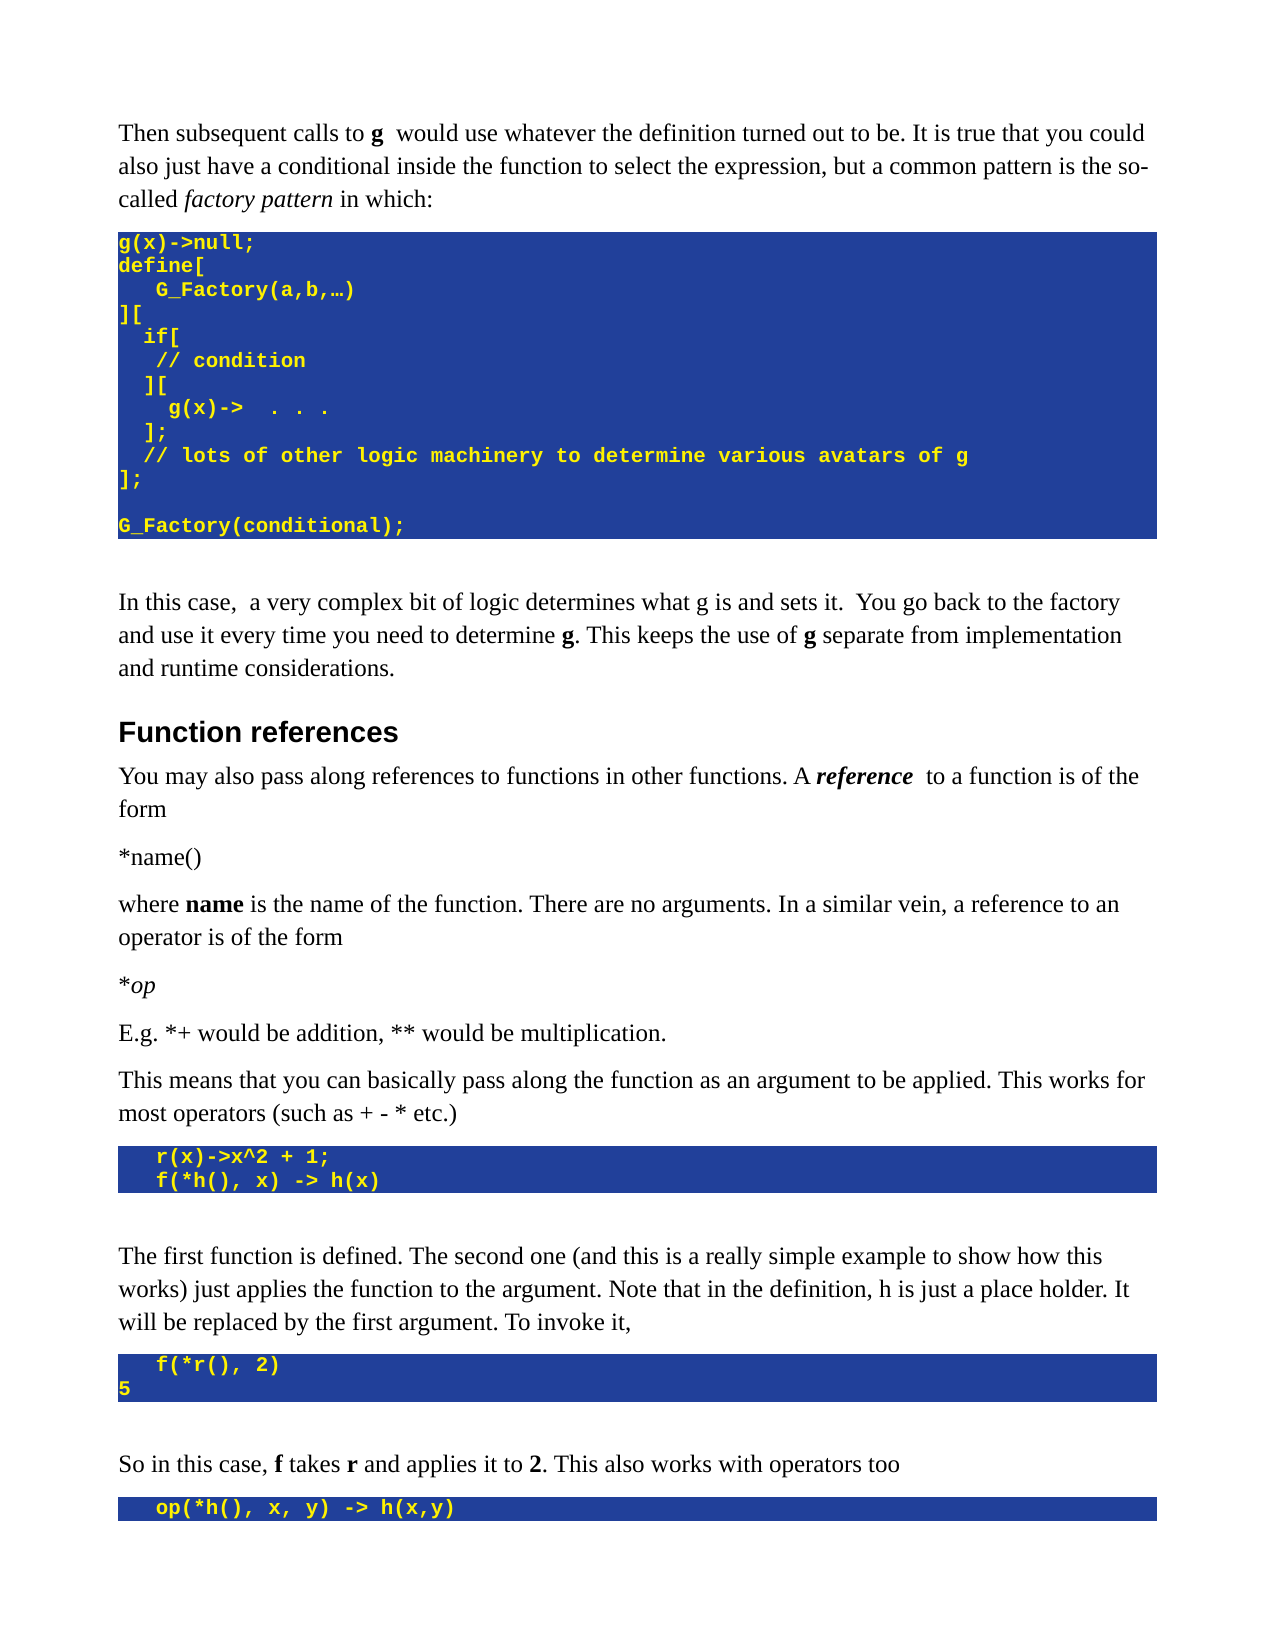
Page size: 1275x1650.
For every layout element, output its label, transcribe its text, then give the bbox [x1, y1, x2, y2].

text *name() [118, 842, 1157, 871]
text G_Factory(conditional); [118, 516, 1157, 539]
text where name is the name of the function. There are no arguments. In a similar vein, a reference to an operator is of the form [118, 889, 1157, 951]
text ]; [118, 421, 1157, 444]
text You may also pass along references to functions in other functions. A reference to a function is of the form [118, 761, 1157, 823]
text The first function is defined. The second one (and this is a really simple example to show how this works) just applies the function to the argument. Note that in the definition, h is just a place holder. It will be replaced by the first argument. To invoke it, [118, 1241, 1157, 1336]
text f(*r(), 2) [118, 1354, 1157, 1378]
text f(*h(), x) -> h(x) [118, 1169, 1157, 1193]
subtitle Function references [118, 715, 1157, 749]
text *op [118, 970, 1157, 999]
text ][ [118, 374, 1157, 397]
text G_Factory(a,b,…) [118, 279, 1157, 303]
text g(x)-> . . . [118, 397, 1157, 421]
text So in this case, f takes r and applies it to 2. This also works with operators too [118, 1449, 1157, 1478]
text E.g. *+ would be addition, ** would be multiplication. [118, 1018, 1157, 1046]
text g(x)->null; [118, 232, 1157, 255]
text // lots of other logic machinery to determine various avatars of g [118, 444, 1157, 468]
text ][ [118, 303, 1157, 326]
text ]; [118, 468, 1157, 492]
text if[ [118, 326, 1157, 350]
text op(*h(), x, y) -> h(x,y) [118, 1497, 1157, 1521]
text // condition [118, 350, 1157, 374]
text Then subsequent calls to g would use whatever the definition turned out to be. It is true that you could also just have a conditional inside the function to select the expression, but a common pattern is the so-called factory pattern in which: [118, 118, 1157, 213]
text This means that you can basically pass along the function as an argument to be applied. This works for most operators (such as + - * etc.) [118, 1065, 1157, 1127]
text 5 [118, 1378, 1157, 1402]
text In this case, a very complex bit of logic determines what g is and sets it. You go back to the factory and use it every time you need to determine g. This keeps the use of g separate from implementation and runtime considerations. [118, 587, 1157, 682]
text r(x)->x^2 + 1; [118, 1146, 1157, 1169]
text define[ [118, 255, 1157, 279]
